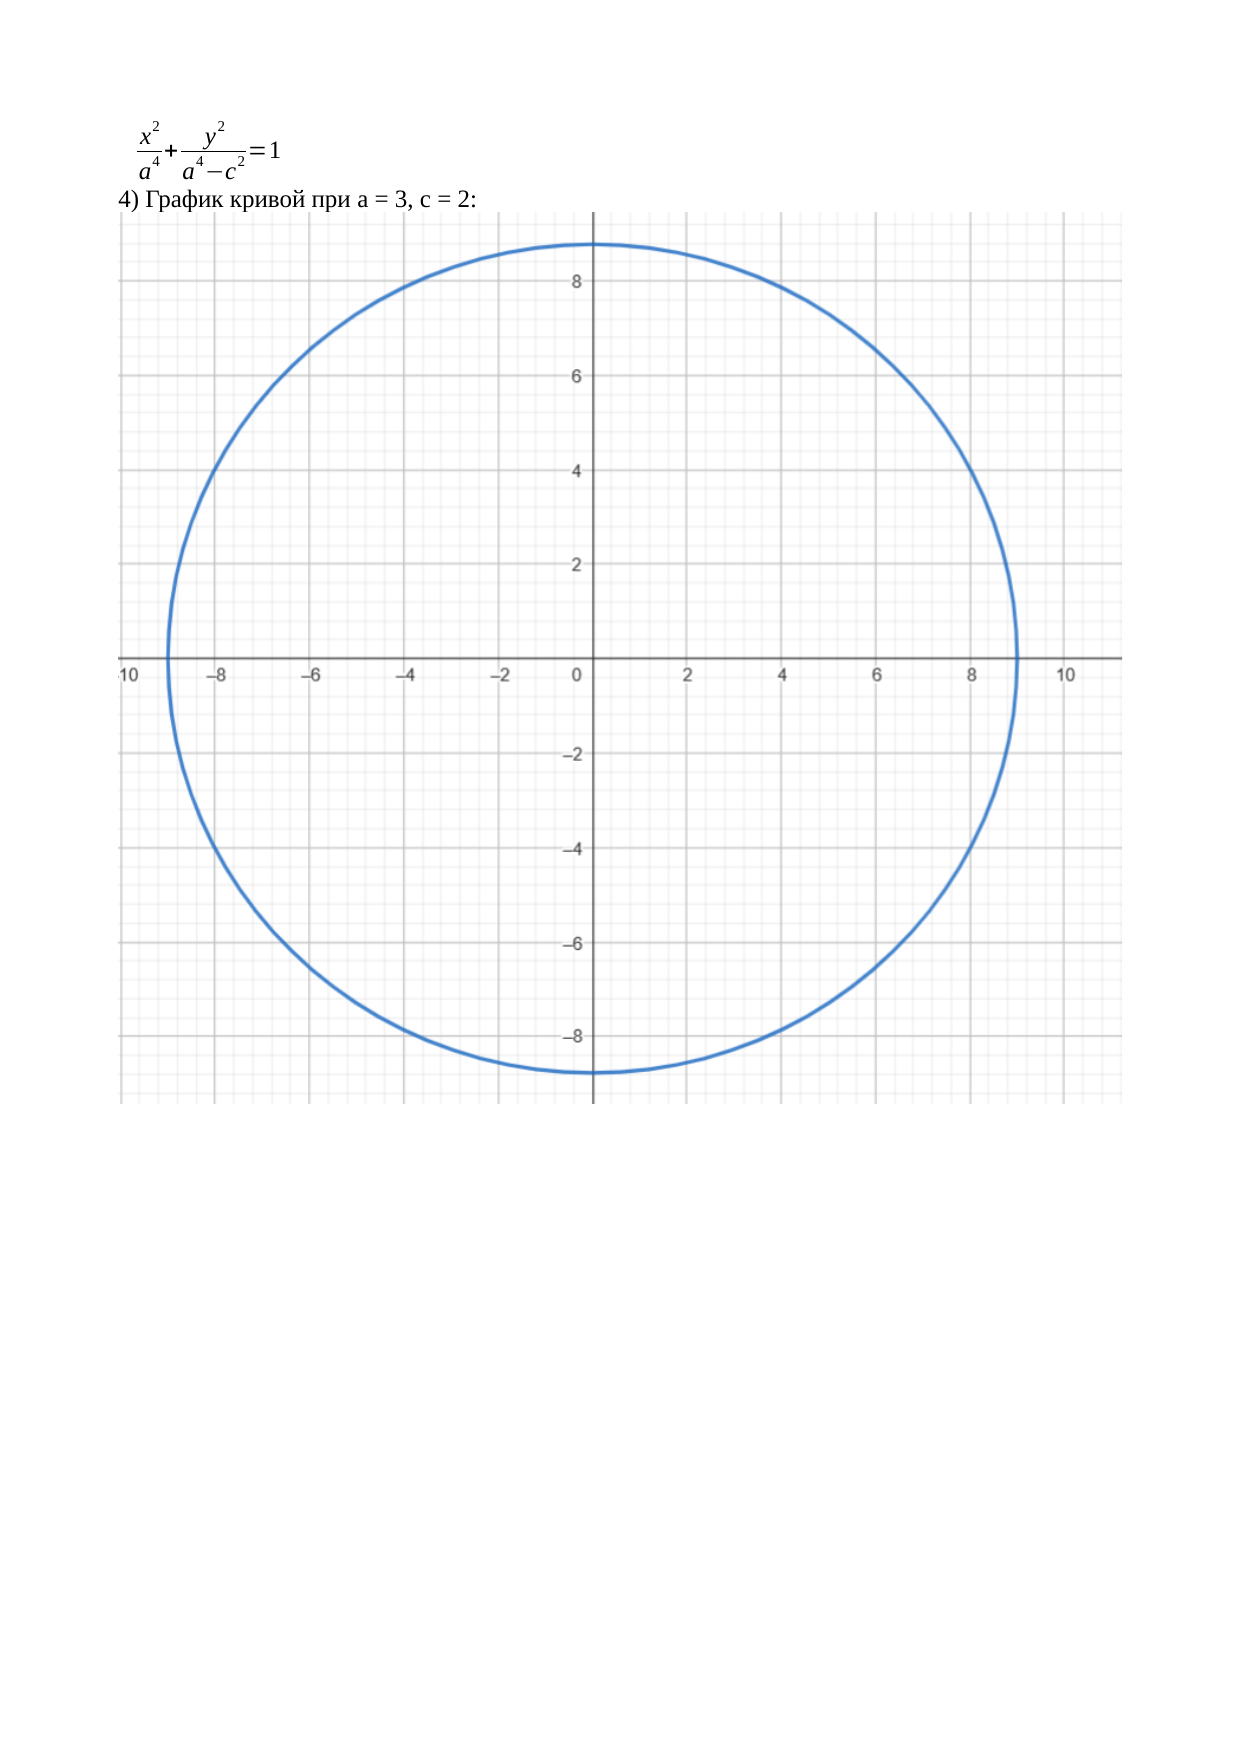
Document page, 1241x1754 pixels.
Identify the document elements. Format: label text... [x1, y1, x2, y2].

text 4) График кривой при a = 3, c = 2: [118, 184, 1122, 212]
picture [118, 212, 1123, 1104]
